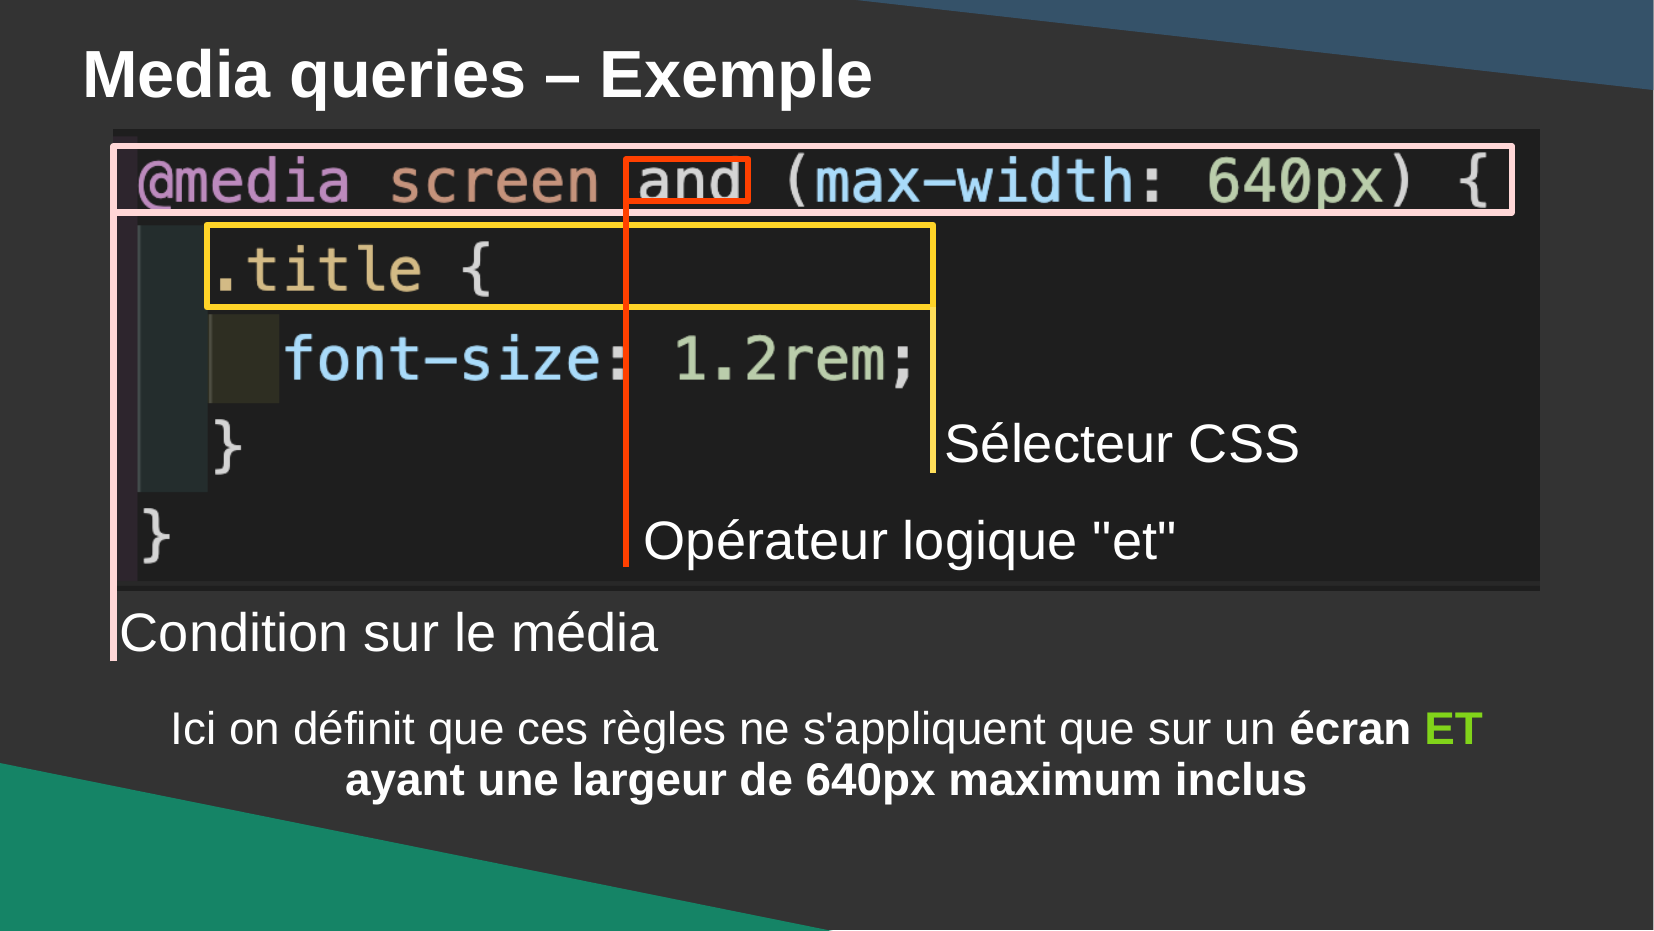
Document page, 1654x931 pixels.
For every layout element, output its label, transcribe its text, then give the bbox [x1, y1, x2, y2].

picture [210, 228, 623, 304]
text_box [856, 0, 1654, 91]
title Condition sur le média [119, 602, 746, 663]
text_box [0, 763, 833, 931]
title Media queries – Exemple [82, 37, 1571, 122]
title Ici on définit que ces règles ne s'appliquent que sur un écran ET ayant une largeur de 640px maximum inclus [159, 702, 1495, 806]
title Sélecteur CSS [944, 413, 1335, 474]
picture [117, 149, 1509, 209]
picture [629, 162, 745, 198]
picture [629, 228, 930, 304]
picture [113, 129, 1540, 591]
title Opérateur logique "et" [643, 510, 1188, 572]
